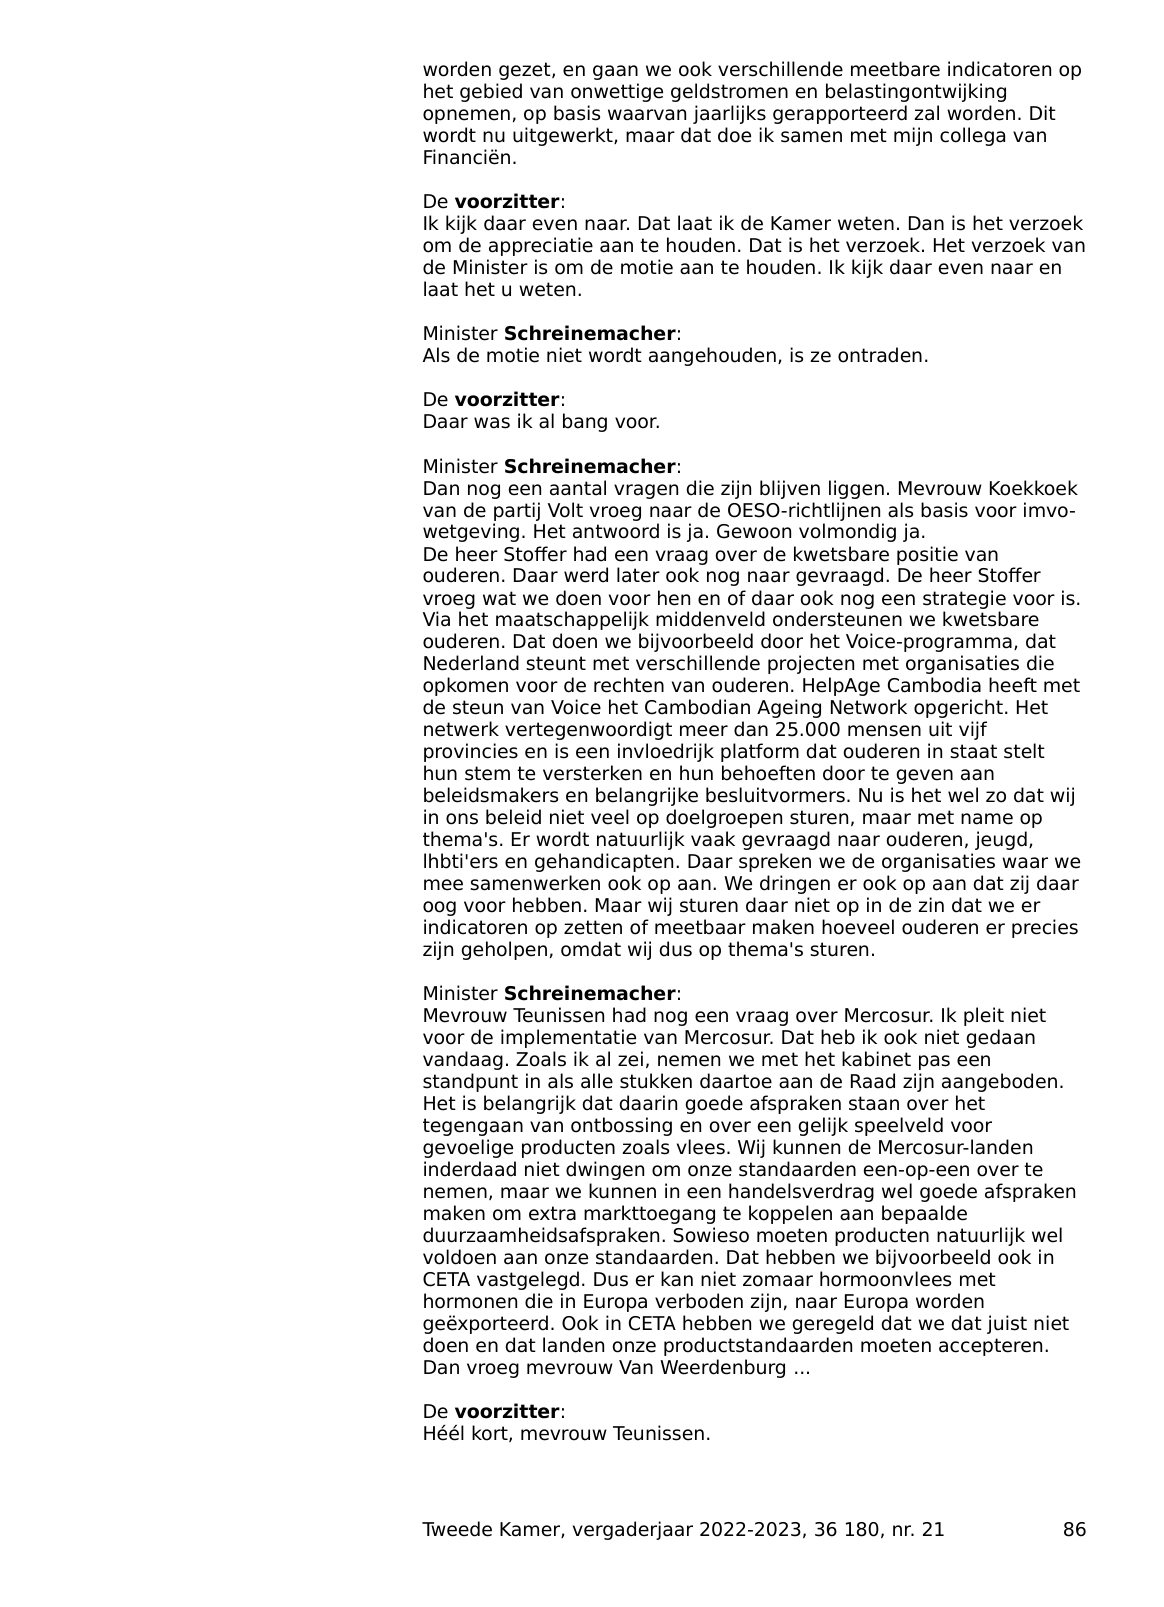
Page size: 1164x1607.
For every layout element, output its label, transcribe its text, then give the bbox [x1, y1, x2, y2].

text worden gezet, en gaan we ook verschillende meetbare indicatoren op het gebied van onwettige geldstromen en belastingontwijking opnemen, op basis waarvan jaarlijks gerapporteerd zal worden. Dit wordt nu uitgewerkt, maar dat doe ik samen met mijn collega van Financiën. [422, 59, 1087, 169]
text Dan nog een aantal vragen die zijn blijven liggen. Mevrouw Koekkoek van de partij Volt vroeg naar de OESO-richtlijnen als basis voor imvo-wetgeving. Het antwoord is ja. Gewoon volmondig ja. [422, 477, 1087, 543]
text De voorzitter: [422, 191, 1087, 213]
text De voorzitter: [422, 1401, 1087, 1423]
text Daar was ik al bang voor. [422, 411, 1087, 433]
text Minister Schreinemacher: [422, 456, 1087, 477]
text Héél kort, mevrouw Teunissen. [422, 1423, 1087, 1445]
text Dan vroeg mevrouw Van Weerdenburg ... [422, 1357, 1087, 1379]
text Minister Schreinemacher: [422, 983, 1087, 1005]
text De voorzitter: [422, 389, 1087, 411]
text Als de motie niet wordt aangehouden, is ze ontraden. [422, 345, 1087, 367]
text Minister Schreinemacher: [422, 323, 1087, 345]
text Mevrouw Teunissen had nog een vraag over Mercosur. Ik pleit niet voor de implementatie van Mercosur. Dat heb ik ook niet gedaan vandaag. Zoals ik al zei, nemen we met het kabinet pas een standpunt in als alle stukken daartoe aan de Raad zijn aangeboden. Het is belangrijk dat daarin goede afspraken staan over het tegengaan van ontbossing en over een gelijk speelveld voor gevoelige producten zoals vlees. Wij kunnen de Mercosur-landen inderdaad niet dwingen om onze standaarden een-op-een over te nemen, maar we kunnen in een handelsverdrag wel goede afspraken maken om extra markttoegang te koppelen aan bepaalde duurzaamheidsafspraken. Sowieso moeten producten natuurlijk wel voldoen aan onze standaarden. Dat hebben we bijvoorbeeld ook in CETA vastgelegd. Dus er kan niet zomaar hormoonvlees met hormonen die in Europa verboden zijn, naar Europa worden geëxporteerd. Ook in CETA hebben we geregeld dat we dat juist niet doen en dat landen onze productstandaarden moeten accepteren. [422, 1005, 1087, 1357]
text De heer Stoffer had een vraag over de kwetsbare positie van ouderen. Daar werd later ook nog naar gevraagd. De heer Stoffer vroeg wat we doen voor hen en of daar ook nog een strategie voor is. Via het maatschappelijk middenveld ondersteunen we kwetsbare ouderen. Dat doen we bijvoorbeeld door het Voice-programma, dat Nederland steunt met verschillende projecten met organisaties die opkomen voor de rechten van ouderen. HelpAge Cambodia heeft met de steun van Voice het Cambodian Ageing Network opgericht. Het netwerk vertegenwoordigt meer dan 25.000 mensen uit vijf provincies en is een invloedrijk platform dat ouderen in staat stelt hun stem te versterken en hun behoeften door te geven aan beleidsmakers en belangrijke besluitvormers. Nu is het wel zo dat wij in ons beleid niet veel op doelgroepen sturen, maar met name op thema's. Er wordt natuurlijk vaak gevraagd naar ouderen, jeugd, lhbti'ers en gehandicapten. Daar spreken we de organisaties waar we mee samenwerken ook op aan. We dringen er ook op aan dat zij daar oog voor hebben. Maar wij sturen daar niet op in de zin dat we er indicatoren op zetten of meetbaar maken hoeveel ouderen er precies zijn geholpen, omdat wij dus op thema's sturen. [422, 543, 1087, 961]
text Ik kijk daar even naar. Dat laat ik de Kamer weten. Dan is het verzoek om de appreciatie aan te houden. Dat is het verzoek. Het verzoek van de Minister is om de motie aan te houden. Ik kijk daar even naar en laat het u weten. [422, 213, 1087, 301]
